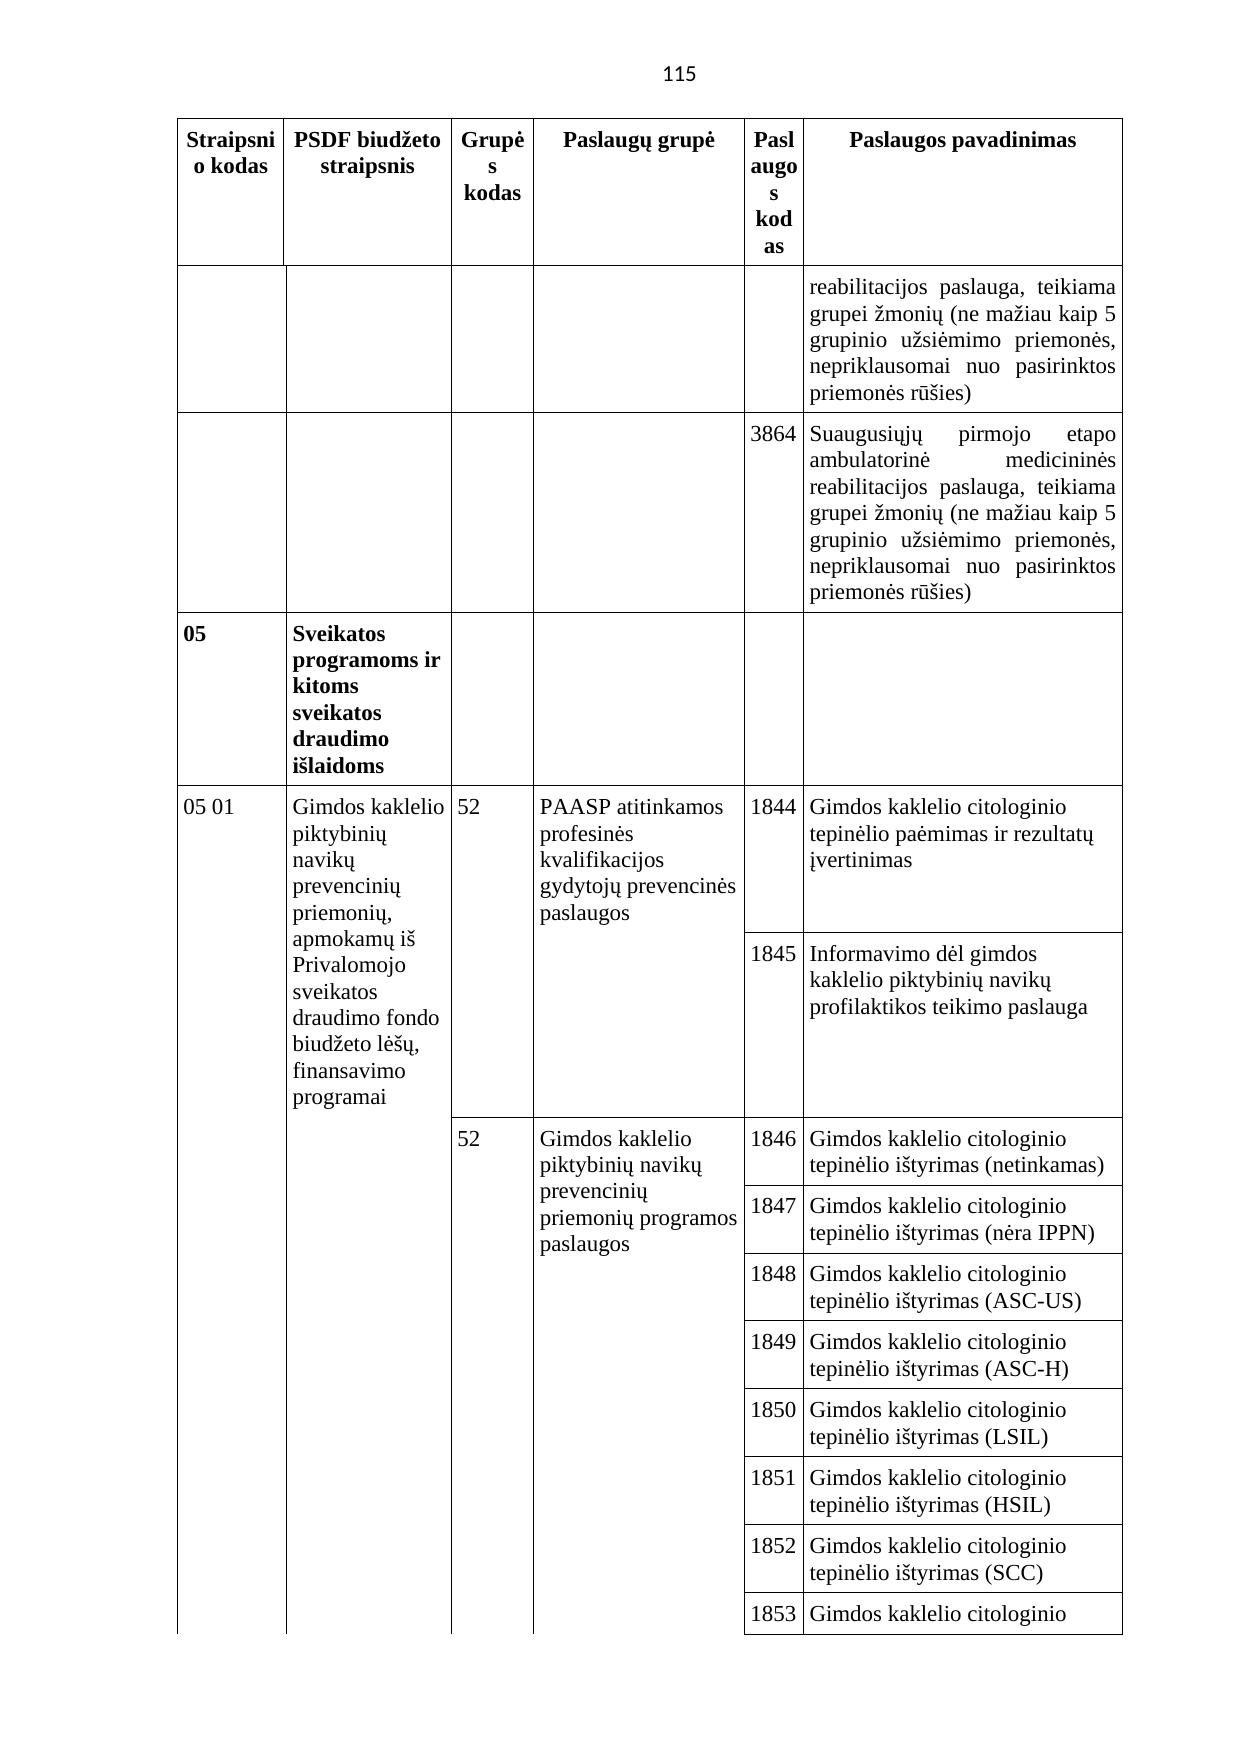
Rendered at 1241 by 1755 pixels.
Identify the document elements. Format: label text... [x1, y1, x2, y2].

table_cell [452, 1185, 533, 1252]
table_cell [745, 613, 803, 785]
table_cell Gimdos kaklelio citologinio tepinėlio paėmimas ir rezultatų įvertinimas [804, 786, 1122, 932]
table_cell [534, 932, 744, 1117]
table_cell [534, 413, 744, 612]
table_header Straipsnio kodas [178, 119, 283, 265]
table_header PSDF biudžeto straipsnis [284, 119, 451, 265]
table_cell [178, 932, 286, 1117]
table_cell [178, 1524, 286, 1592]
table_header Paslaugos kodas [745, 119, 803, 265]
table_cell [287, 1253, 451, 1320]
table_cell Gimdos kaklelio citologinio tepinėlio ištyrimas (SCC) [804, 1525, 1122, 1592]
table_cell [452, 613, 533, 785]
table_cell [452, 1524, 533, 1592]
table_cell [452, 1388, 533, 1456]
table_cell [534, 266, 744, 412]
table_cell Gimdos kaklelio citologinio [804, 1593, 1122, 1633]
table_cell [534, 1320, 744, 1388]
table_cell [534, 1524, 744, 1592]
table_cell 1852 [745, 1525, 803, 1592]
table_cell Suaugusiųjų pirmojo etapo ambulatorinė medicininės reabilitacijos paslauga, teikiama grupei žmonių (ne mažiau kaip 5 grupinio užsiėmimo priemonės, nepriklausomai nuo pasirinktos priemonės rūšies) [804, 413, 1122, 612]
table_cell 1847 [745, 1186, 803, 1252]
table_cell [287, 413, 451, 612]
table_cell 1846 [745, 1118, 803, 1184]
table_cell [287, 1117, 451, 1184]
table_cell 1851 [745, 1457, 803, 1524]
table_cell [178, 1117, 286, 1184]
table_cell [178, 1185, 286, 1252]
table_cell [287, 1524, 451, 1592]
table_cell reabilitacijos paslauga, teikiama grupei žmonių (ne mažiau kaip 5 grupinio užsiėmimo priemonės, nepriklausomai nuo pasirinktos priemonės rūšies) [804, 266, 1122, 412]
table_cell [178, 1320, 286, 1388]
table_cell 52 [452, 786, 533, 932]
table_cell Gimdos kaklelio citologinio tepinėlio ištyrimas (HSIL) [804, 1457, 1122, 1524]
table_cell 05 [178, 613, 286, 785]
table_cell [534, 1388, 744, 1456]
table_cell [287, 1320, 451, 1388]
table_cell 3864 [745, 413, 803, 612]
table_cell 1850 [745, 1389, 803, 1456]
table_cell [178, 266, 286, 412]
table_cell [178, 413, 286, 612]
table_cell 52 [452, 1118, 533, 1184]
table_cell [452, 1320, 533, 1388]
table_cell [534, 613, 744, 785]
table_cell [452, 932, 533, 1117]
table_cell [452, 266, 533, 412]
table_cell Gimdos kaklelio citologinio tepinėlio ištyrimas (ASC-H) [804, 1321, 1122, 1388]
table_cell 1848 [745, 1254, 803, 1320]
table_header Paslaugų grupė [534, 119, 744, 265]
table_cell Gimdos kaklelio piktybinių navikų prevencinių priemonių, apmokamų iš Privalomojo sveikatos draudimo fondo biudžeto lėšų, finansavimo programai [287, 786, 451, 1117]
table_cell Gimdos kaklelio piktybinių navikų prevencinių priemonių programos paslaugos [534, 1118, 744, 1320]
table_cell [287, 1592, 451, 1633]
table_cell [287, 266, 451, 412]
table_cell [452, 1253, 533, 1320]
table_header Grupės kodas [452, 119, 533, 265]
table_cell [452, 1456, 533, 1524]
table_cell 05 01 [178, 786, 286, 932]
table_cell Gimdos kaklelio citologinio tepinėlio ištyrimas (nėra IPPN) [804, 1186, 1122, 1252]
table_header Paslaugos pavadinimas [804, 119, 1122, 265]
table_cell [178, 1253, 286, 1320]
table_cell Gimdos kaklelio citologinio tepinėlio ištyrimas (LSIL) [804, 1389, 1122, 1456]
table_cell [178, 1388, 286, 1456]
table_cell [745, 266, 803, 412]
table_cell 1845 [745, 933, 803, 1117]
table_cell 1853 [745, 1593, 803, 1633]
table_cell Informavimo dėl gimdos kaklelio piktybinių navikų profilaktikos teikimo paslauga [804, 933, 1122, 1117]
table_cell Gimdos kaklelio citologinio tepinėlio ištyrimas (ASC-US) [804, 1254, 1122, 1320]
table_cell [178, 1592, 286, 1633]
table_cell [287, 1388, 451, 1456]
table_cell [804, 613, 1122, 785]
table_cell Sveikatos programoms ir kitoms sveikatos draudimo išlaidoms [287, 613, 451, 785]
table_cell Gimdos kaklelio citologinio tepinėlio ištyrimas (netinkamas) [804, 1118, 1122, 1184]
table_cell PAASP atitinkamos profesinės kvalifikacijos gydytojų prevencinės paslaugos [534, 786, 744, 932]
table_cell [178, 1456, 286, 1524]
table_cell [287, 1456, 451, 1524]
table_cell [452, 413, 533, 612]
table_cell 1849 [745, 1321, 803, 1388]
table_cell [452, 1592, 533, 1633]
table_cell [534, 1456, 744, 1524]
table_cell 1844 [745, 786, 803, 932]
table_cell [534, 1592, 744, 1633]
table_cell [287, 1185, 451, 1252]
